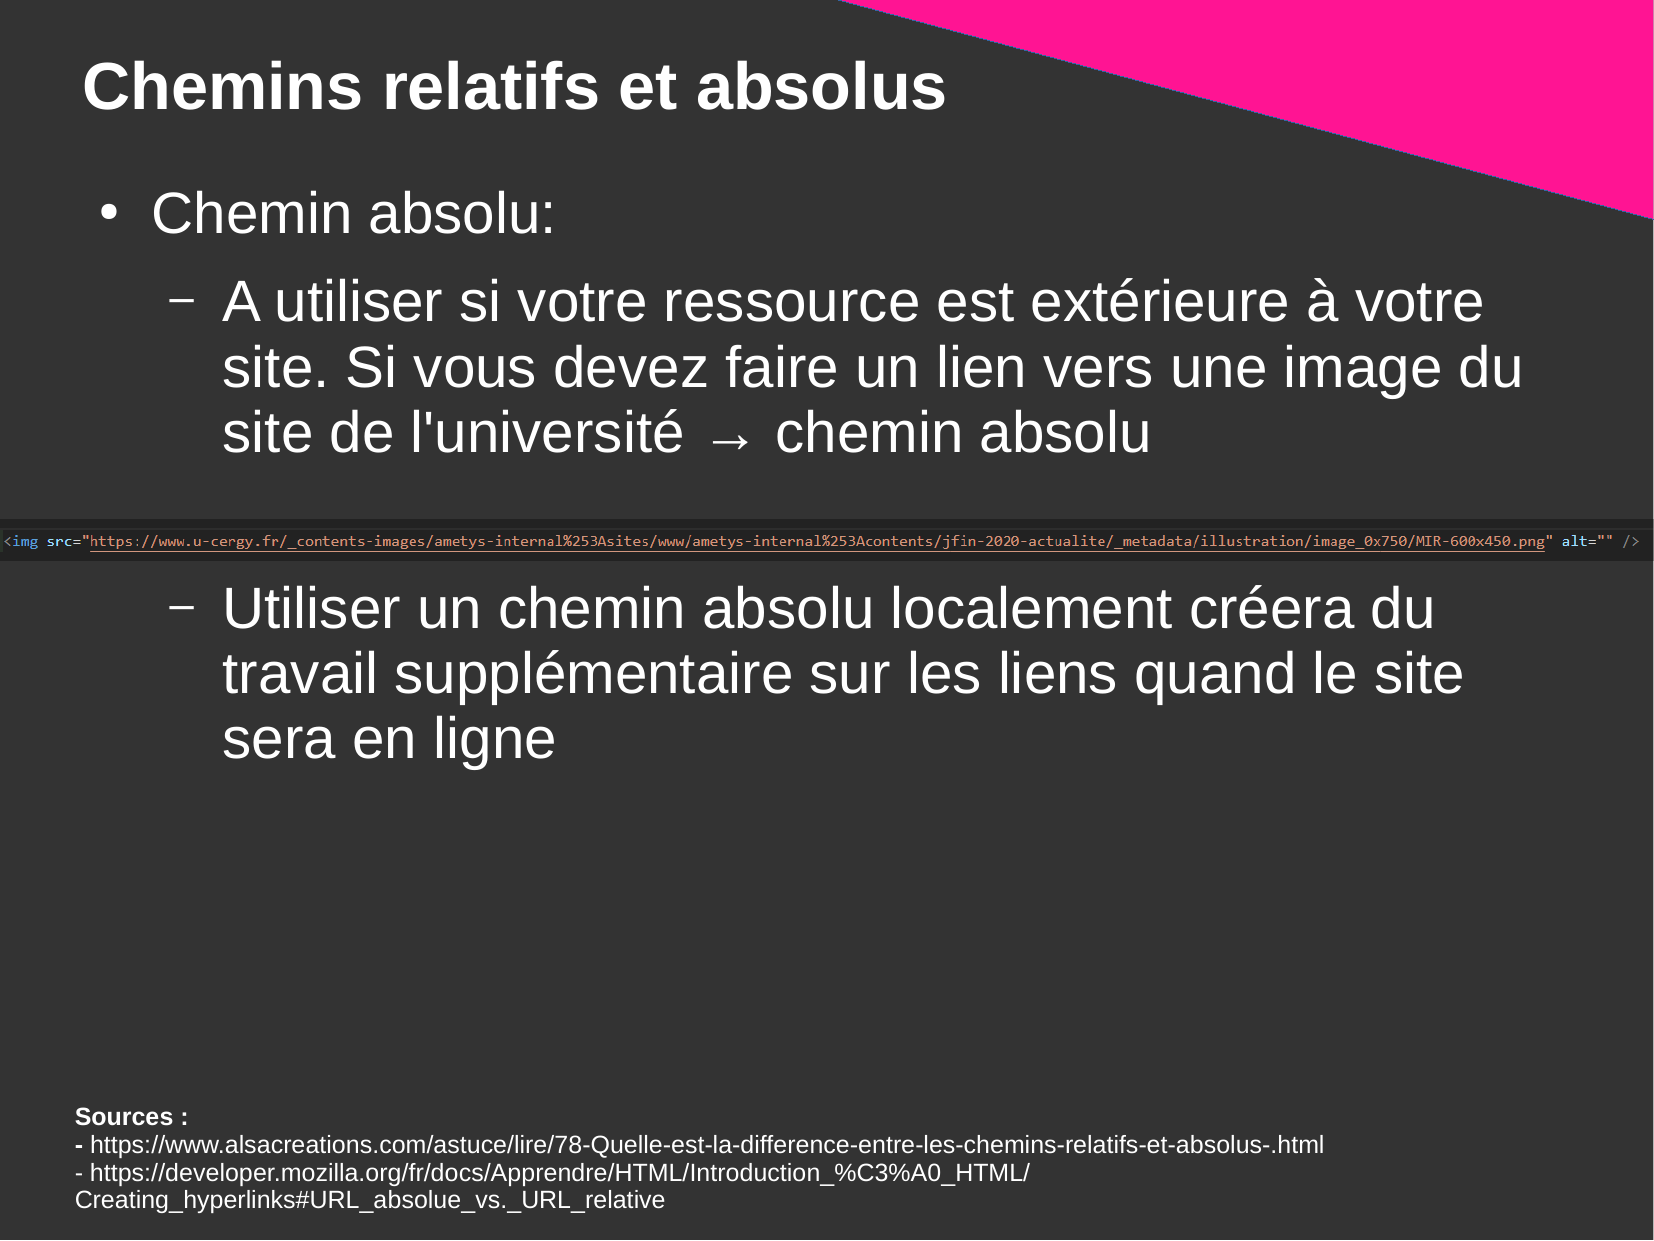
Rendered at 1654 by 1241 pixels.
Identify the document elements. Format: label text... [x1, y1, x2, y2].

picture [0, 519, 1654, 561]
list Chemin absolu: A utiliser si votre ressource est extérieure à votre site. Si vous devez faire un lien vers une image du site de l'université → chemin absolu Utiliser un chemin absolu localement créera du travail supplémentaire sur les liens quand le site sera en ligne [80, 180, 1546, 519]
title Chemins relatifs et absolus [82, 49, 1571, 162]
list Chemin absolu: A utiliser si votre ressource est extérieure à votre site. Si vous devez faire un lien vers une image du site de l'université → chemin absolu Utiliser un chemin absolu localement créera du travail supplémentaire sur les liens quand le site sera en ligne [80, 561, 1546, 827]
text_box Sources : - https://www.alsacreations.com/astuce/lire/78-Quelle-est-la-difference-entre-les-chemins-relatifs-et-absolus-.html - https://developer.mozilla.org/fr/docs/Apprendre/HTML/Introduction_%C3%A0_HTML/Creating_hyperlinks#URL_absolue_vs._URL_relative [60, 1094, 1546, 1241]
text_box [838, 0, 1654, 220]
